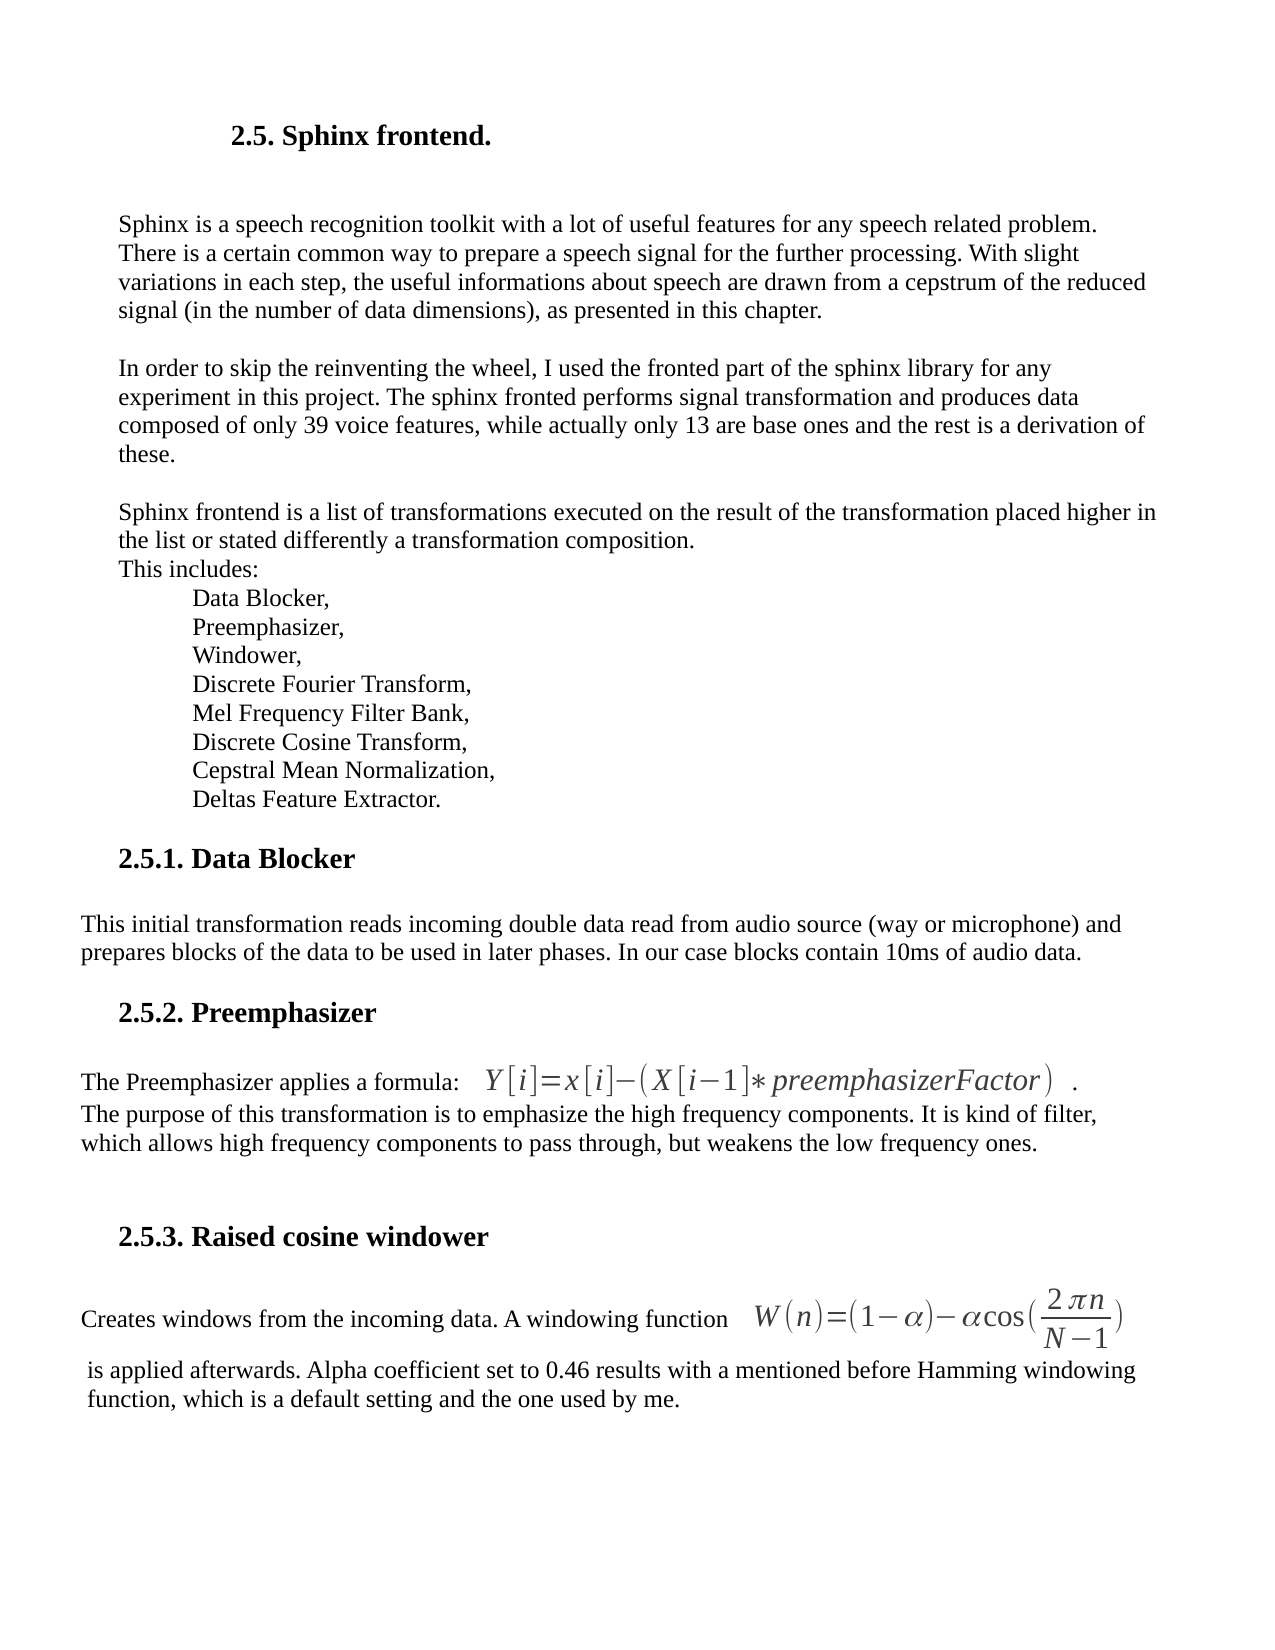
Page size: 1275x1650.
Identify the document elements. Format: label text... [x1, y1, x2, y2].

text Windower, [118, 640, 1157, 669]
list 2.5. Sphinx frontend. [193, 118, 1157, 152]
text Creates windows from the incoming data. A windowing function [81, 1282, 1157, 1355]
text Sphinx frontend is a list of transformations executed on the result of the transformation placed higher in the list or stated differently a transformation composition. [118, 497, 1157, 554]
list 2.5.2. Preemphasizer [81, 995, 1157, 1028]
text The Preemphasizer applies a formula: . [81, 1062, 1157, 1099]
text The purpose of this transformation is to emphasize the high frequency components. It is kind of filter, [81, 1099, 1157, 1128]
text which allows high frequency components to pass through, but weakens the low frequency ones. [81, 1128, 1157, 1157]
text is applied afterwards. Alpha coefficient set to 0.46 results with a mentioned before Hamming windowing [81, 1355, 1157, 1384]
text Mel Frequency Filter Bank, [118, 698, 1157, 727]
list 2.5.1. Data Blocker [81, 842, 1157, 875]
text prepares blocks of the data to be used in later phases. In our case blocks contain 10ms of audio data. [81, 937, 1157, 966]
text In order to skip the reinventing the wheel, I used the fronted part of the sphinx library for any experiment in this project. The sphinx fronted performs signal transformation and produces data composed of only 39 voice features, while actually only 13 are base ones and the rest is a derivation of these. [118, 353, 1157, 468]
list 2.5.3. Raised cosine windower [81, 1219, 1157, 1253]
text function, which is a default setting and the one used by me. [81, 1384, 1157, 1413]
text There is a certain common way to prepare a speech signal for the further processing. With slight variations in each step, the useful informations about speech are drawn from a cepstrum of the reduced signal (in the number of data dimensions), as presented in this chapter. [118, 238, 1157, 324]
text Data Blocker, [118, 583, 1157, 612]
text Sphinx is a speech recognition toolkit with a lot of useful features for any speech related problem. [118, 209, 1157, 238]
text Deltas Feature Extractor. [118, 784, 1157, 813]
text This initial transformation reads incoming double data read from audio source (way or microphone) and [81, 909, 1157, 937]
text This includes: [118, 554, 1157, 583]
text Discrete Cosine Transform, [118, 727, 1157, 755]
text Cepstral Mean Normalization, [118, 755, 1157, 784]
text Discrete Fourier Transform, [118, 669, 1157, 698]
text Preemphasizer, [118, 612, 1157, 640]
